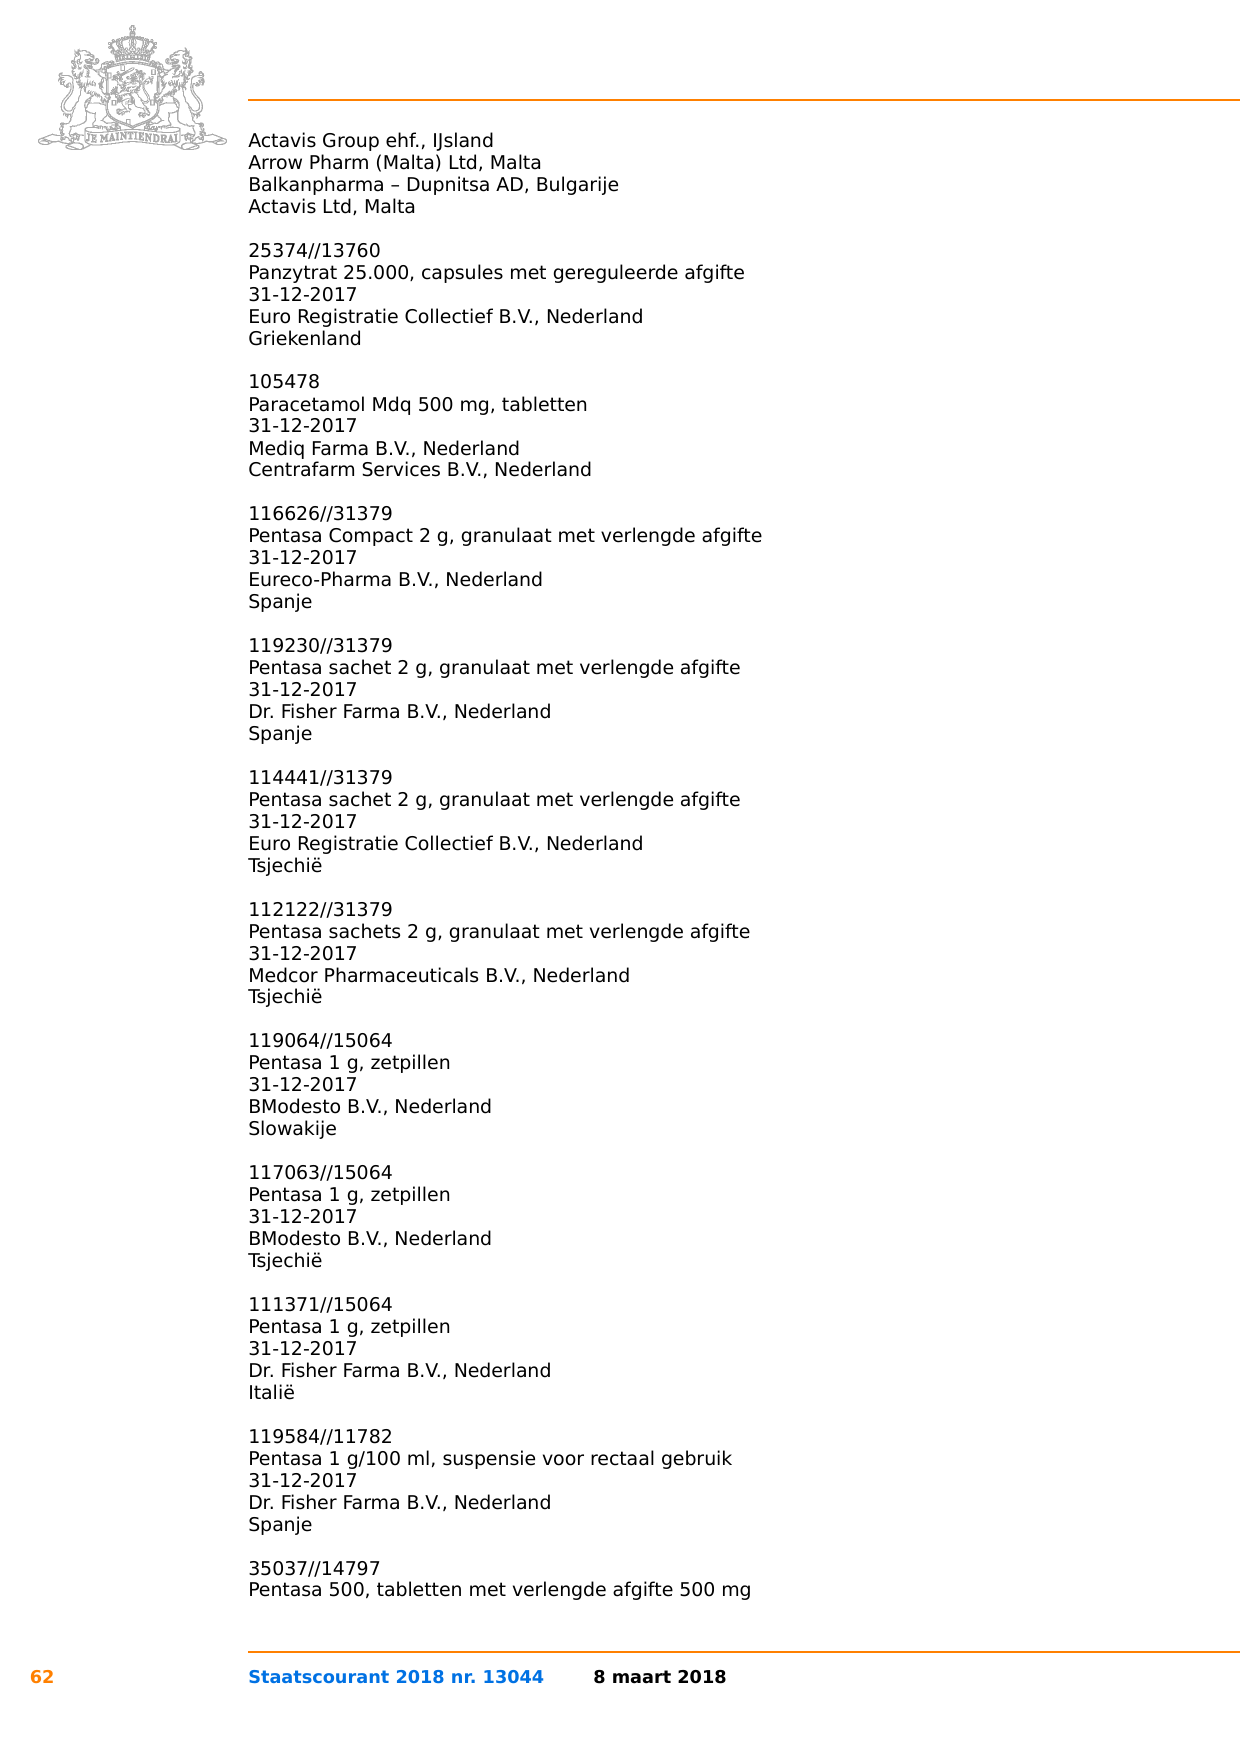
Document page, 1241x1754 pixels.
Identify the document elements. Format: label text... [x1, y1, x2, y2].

text Italië [248, 1382, 1163, 1404]
text 31-12-2017 [248, 547, 1163, 569]
text Actavis Group ehf., IJsland [248, 130, 1163, 152]
text 111371//15064 [248, 1294, 1163, 1316]
text 117063//15064 [248, 1162, 1163, 1184]
text Dr. Fisher Farma B.V., Nederland [248, 1492, 1163, 1513]
text Griekenland [248, 328, 1163, 349]
text BModesto B.V., Nederland [248, 1228, 1163, 1250]
text Medcor Pharmaceuticals B.V., Nederland [248, 964, 1163, 986]
text 31-12-2017 [248, 284, 1163, 306]
text Balkanpharma – Dupnitsa AD, Bulgarije [248, 174, 1163, 196]
text 119064//15064 [248, 1030, 1163, 1052]
text 31-12-2017 [248, 1206, 1163, 1228]
text Panzytrat 25.000, capsules met gereguleerde afgifte [248, 262, 1163, 284]
text 112122//31379 [248, 898, 1163, 921]
text 119230//31379 [248, 635, 1163, 657]
text 25374//13760 [248, 240, 1163, 262]
text Euro Registratie Collectief B.V., Nederland [248, 833, 1163, 855]
text Slowakije [248, 1118, 1163, 1140]
text Pentasa 1 g, zetpillen [248, 1052, 1163, 1074]
text Tsjechië [248, 986, 1163, 1008]
text 31-12-2017 [248, 1338, 1163, 1360]
text Paracetamol Mdq 500 mg, tabletten [248, 393, 1163, 415]
text 31-12-2017 [248, 679, 1163, 701]
text 116626//31379 [248, 503, 1163, 525]
picture [38, 25, 227, 150]
text Dr. Fisher Farma B.V., Nederland [248, 1360, 1163, 1382]
text Centrafarm Services B.V., Nederland [248, 459, 1163, 481]
text Pentasa sachet 2 g, granulaat met verlengde afgifte [248, 657, 1163, 679]
text 31-12-2017 [248, 415, 1163, 437]
text Pentasa 1 g, zetpillen [248, 1184, 1163, 1206]
text BModesto B.V., Nederland [248, 1096, 1163, 1118]
text 35037//14797 [248, 1557, 1163, 1579]
text 105478 [248, 371, 1163, 393]
text Euro Registratie Collectief B.V., Nederland [248, 306, 1163, 328]
text 31-12-2017 [248, 811, 1163, 833]
text Pentasa 500, tabletten met verlengde afgifte 500 mg [248, 1579, 1163, 1601]
text Tsjechië [248, 855, 1163, 877]
text Spanje [248, 1513, 1163, 1536]
text Spanje [248, 723, 1163, 745]
text Pentasa sachets 2 g, granulaat met verlengde afgifte [248, 921, 1163, 942]
text Actavis Ltd, Malta [248, 196, 1163, 218]
text Pentasa 1 g, zetpillen [248, 1316, 1163, 1338]
text 31-12-2017 [248, 1074, 1163, 1096]
text Tsjechië [248, 1250, 1163, 1272]
text 119584//11782 [248, 1426, 1163, 1448]
text Eureco-Pharma B.V., Nederland [248, 569, 1163, 591]
text Pentasa sachet 2 g, granulaat met verlengde afgifte [248, 789, 1163, 811]
text Arrow Pharm (Malta) Ltd, Malta [248, 152, 1163, 174]
text Spanje [248, 591, 1163, 613]
text 31-12-2017 [248, 1469, 1163, 1492]
text Pentasa 1 g/100 ml, suspensie voor rectaal gebruik [248, 1448, 1163, 1469]
text Dr. Fisher Farma B.V., Nederland [248, 701, 1163, 723]
text Mediq Farma B.V., Nederland [248, 437, 1163, 459]
text 31-12-2017 [248, 942, 1163, 964]
text Pentasa Compact 2 g, granulaat met verlengde afgifte [248, 525, 1163, 547]
text 114441//31379 [248, 767, 1163, 789]
